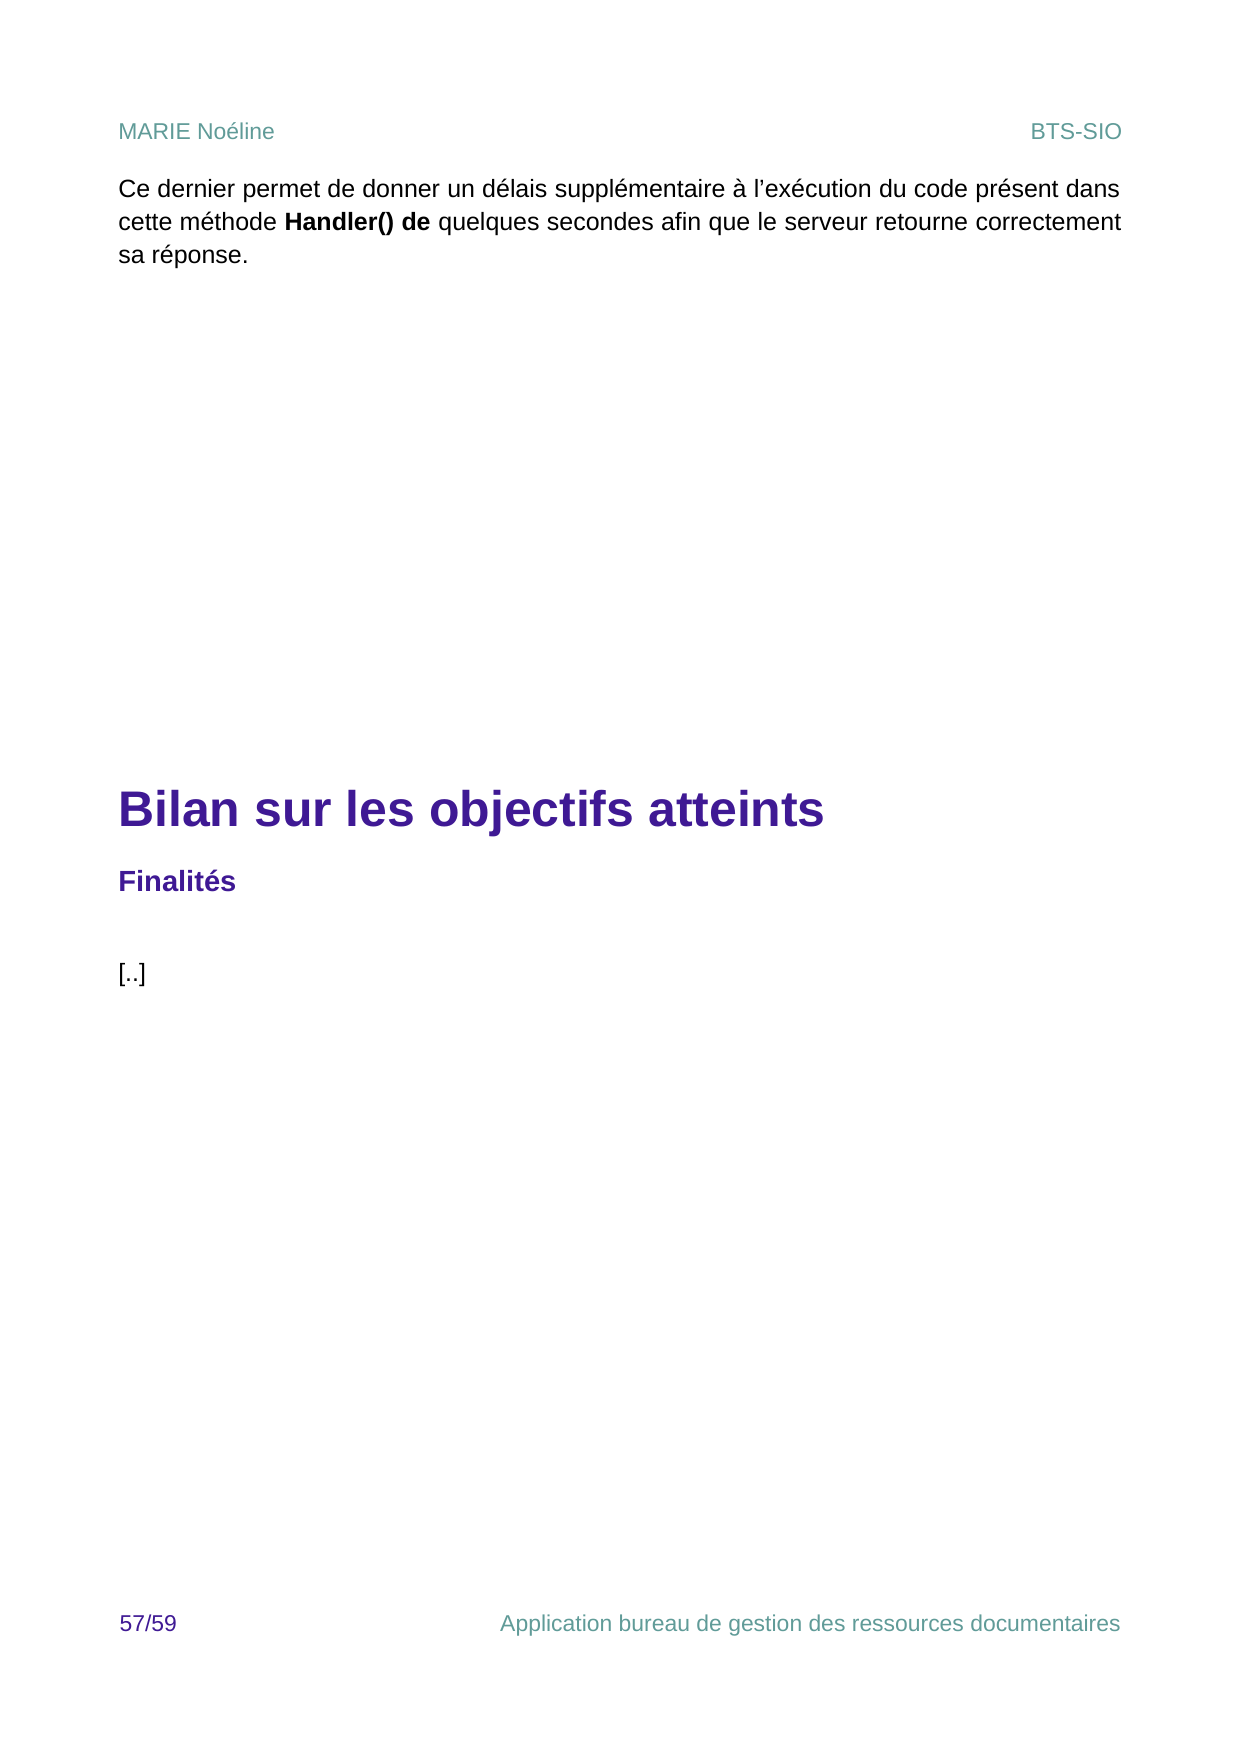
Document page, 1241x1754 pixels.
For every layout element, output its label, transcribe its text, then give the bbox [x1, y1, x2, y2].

text Ce dernier permet de donner un délais supplémentaire à l’exécution du code présent dans cette méthode Handler() de quelques secondes afin que le serveur retourne correctement sa réponse. [118, 174, 1122, 269]
subtitle Bilan sur les objectifs atteints [118, 780, 1122, 837]
text [..] [118, 958, 1122, 987]
subtitle Finalités [118, 864, 1122, 898]
